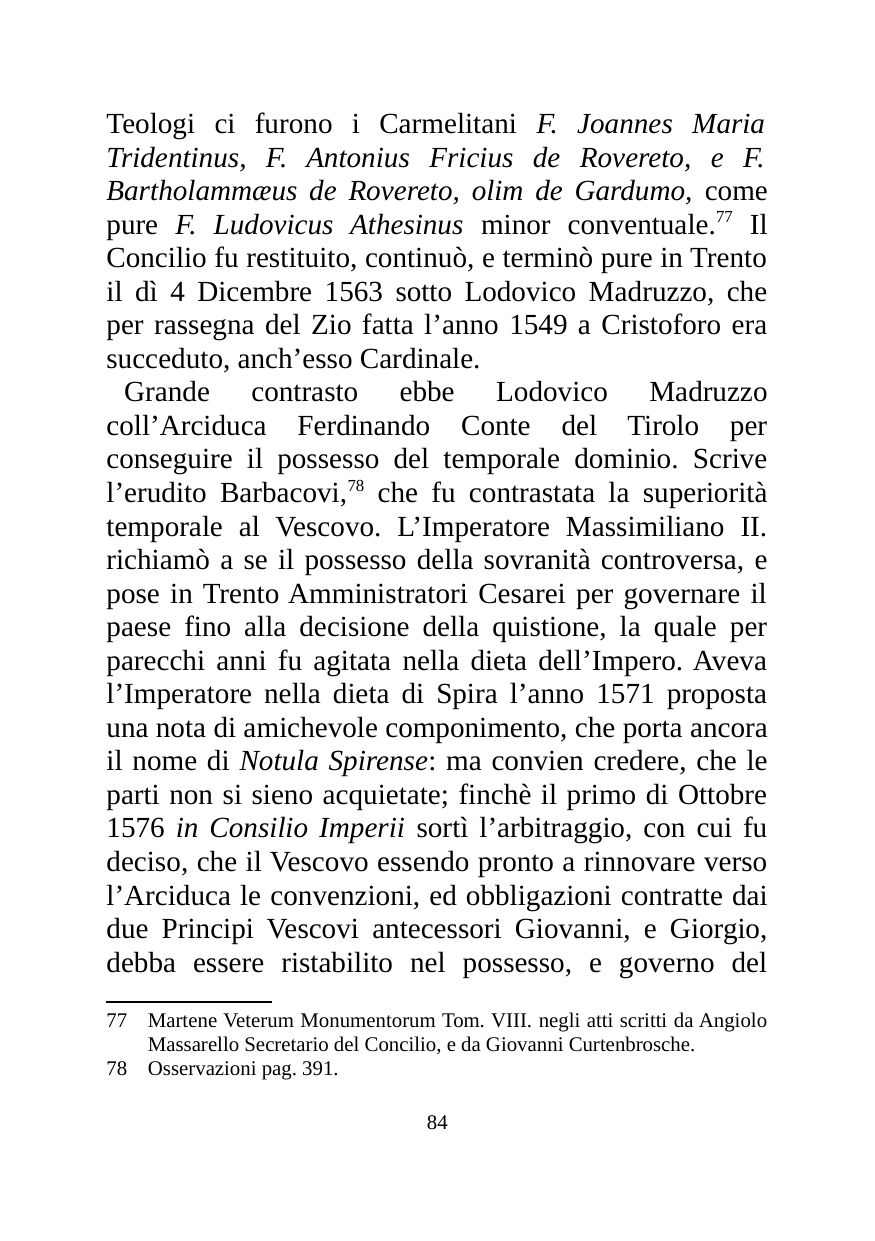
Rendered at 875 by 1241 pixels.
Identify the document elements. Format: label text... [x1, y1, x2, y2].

text Grande contrasto ebbe Lodovico Madruzzo coll’Arciduca Ferdinando Conte del Tirolo per conseguire il possesso del temporale dominio. Scrive l’erudito Barbacovi, che fu contrastata la superiorità temporale al Vescovo. L’Imperatore Massimiliano II. richiamò a se il possesso della sovranità controversa, e pose in Trento Amministratori Cesarei per governare il paese fino alla decisione della quistione, la quale per parecchi anni fu agitata nella dieta dell’Impero. Aveva l’Imperatore nella dieta di Spira l’anno 1571 proposta una nota di amichevole componimento, che porta ancora il nome di Notula Spirense: ma convien credere, che le parti non si sieno acquietate; finchè il primo di Ottobre 1576 in Consilio Imperii sortì l’arbitraggio, con cui fu deciso, che il Vescovo essendo pronto a rinnovare verso l’Arciduca le convenzioni, ed obbligazioni contratte dai due Principi Vescovi antecessori Giovanni, e Giorgio, debba essere ristabilito nel possesso, e governo del [106, 374, 768, 978]
text Martene Veterum Monumentorum Tom. VIII. negli atti scritti da Angiolo Massarello Secretario del Concilio, e da Giovanni Curtenbrosche. [106, 1008, 768, 1056]
text Teologi ci furono i Carmelitani F. Joannes Maria Tridentinus, F. Antonius Fricius de Rovereto, e F. Bartholammæus de Rovereto, olim de Gardumo, come pure F. Ludovicus Athesinus minor conventuale. Il Concilio fu restituito, continuò, e terminò pure in Trento il dì 4 Dicembre 1563 sotto Lodovico Madruzzo, che per rassegna del Zio fatta l’anno 1549 a Cristoforo era succeduto, anch’esso Cardinale. [106, 106, 768, 374]
text Osservazioni pag. 391. [106, 1056, 768, 1080]
